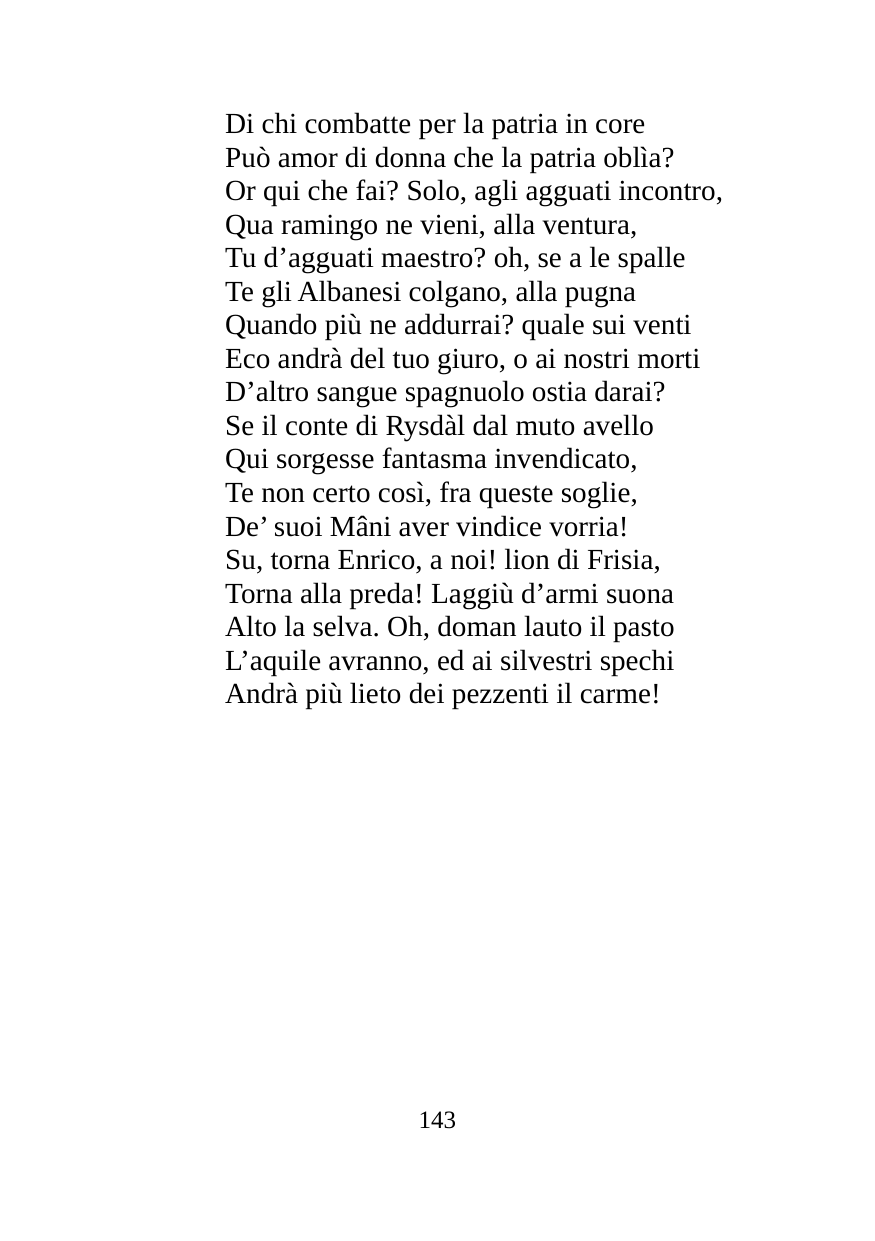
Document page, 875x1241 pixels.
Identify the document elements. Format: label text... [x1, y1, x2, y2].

table_cell [106, 106, 225, 710]
table_cell Di chi combatte per la patria in core Può amor di donna che la patria oblìa? Or qui che fai? Solo, agli agguati incontro, Qua ramingo ne vieni, alla ventura, Tu d’agguati maestro? oh, se a le spalle Te gli Albanesi colgano, alla pugna Quando più ne addurrai? quale sui venti Eco andrà del tuo giuro, o ai nostri morti D’altro sangue spagnuolo ostia darai? Se il conte di Rysdàl dal muto avello Qui sorgesse fantasma invendicato, Te non certo così, fra queste soglie, De’ suoi Mâni aver vindice vorria! Su, torna Enrico, a noi! lion di Frisia, Torna alla preda! Laggiù d’armi suona Alto la selva. Oh, doman lauto il pasto L’aquile avranno, ed ai silvestri spechi Andrà più lieto dei pezzenti il carme! [225, 106, 769, 710]
